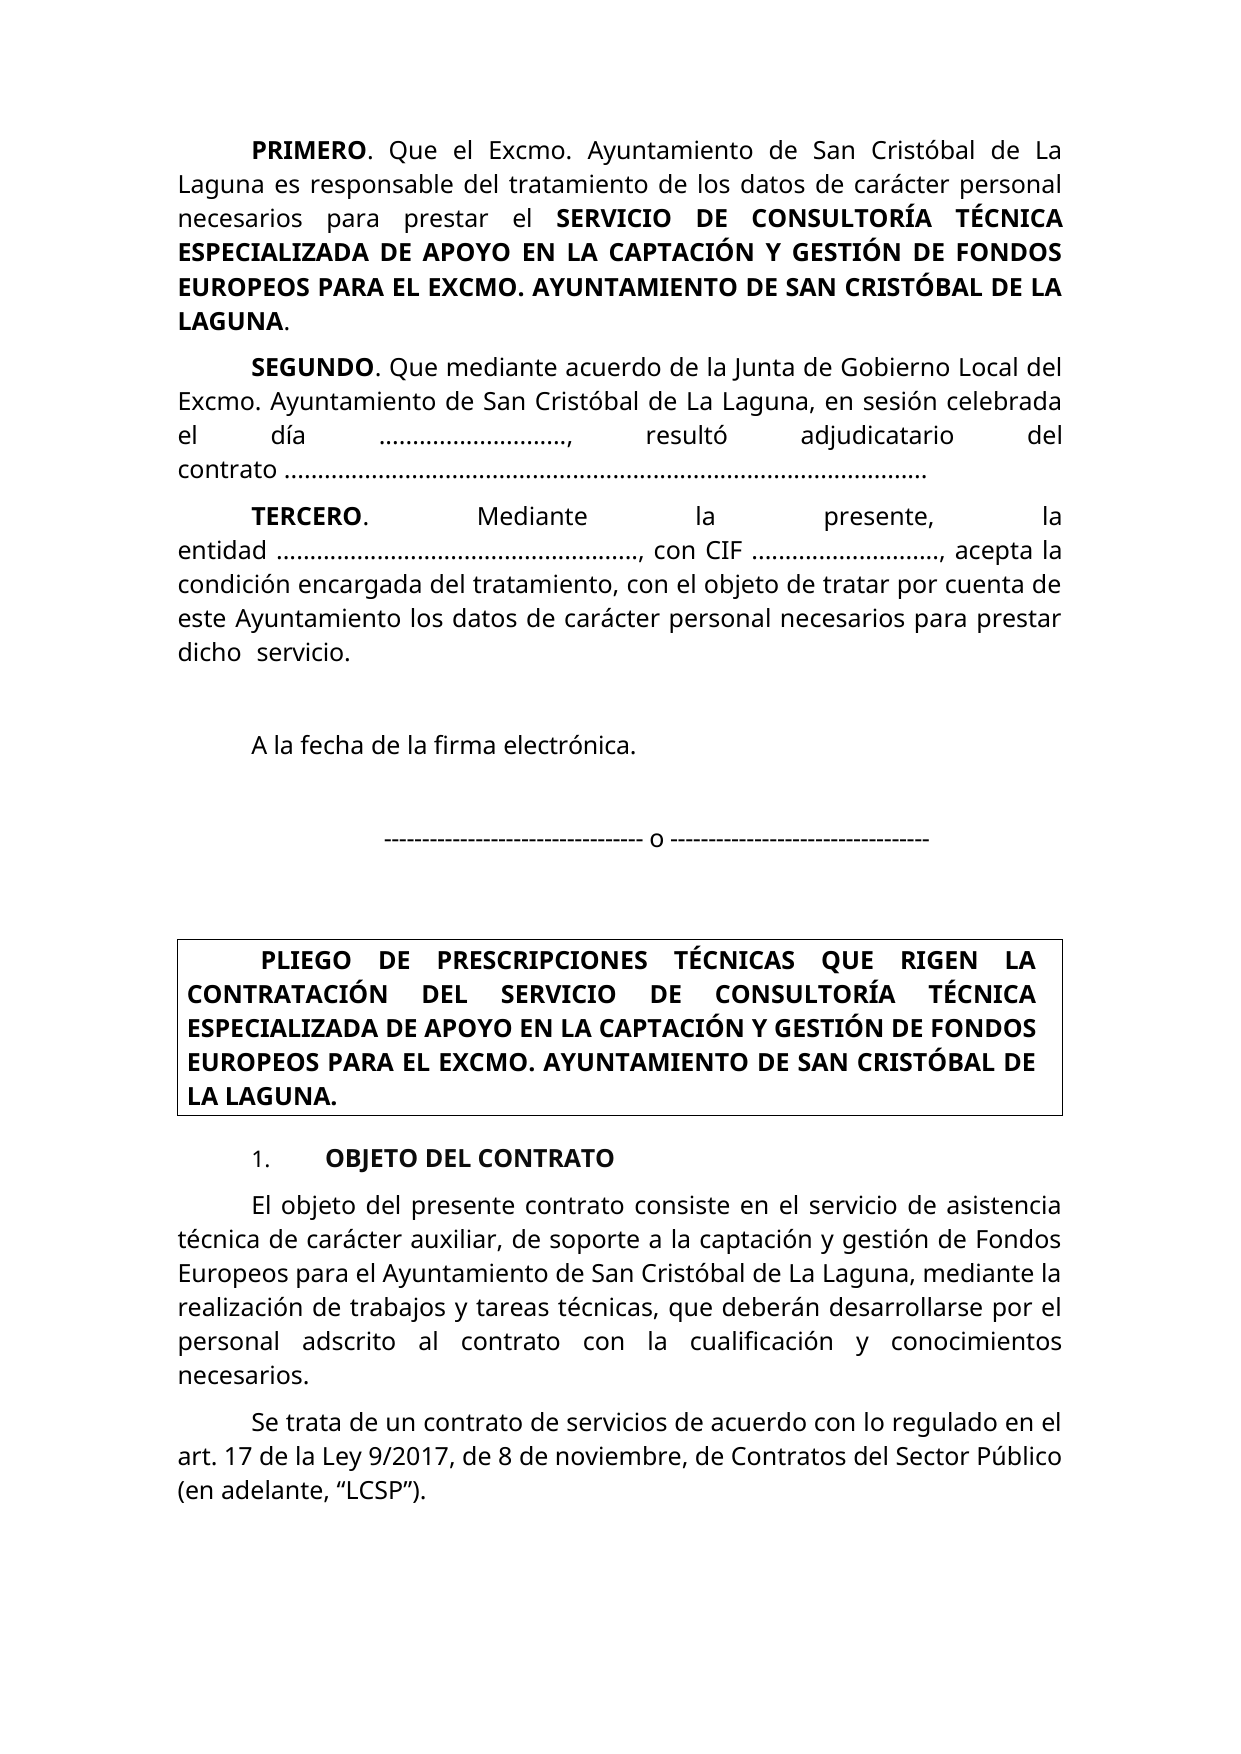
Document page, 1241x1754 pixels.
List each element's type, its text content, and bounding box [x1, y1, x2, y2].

list OBJETO DEL CONTRATO [177, 1141, 1063, 1175]
text SEGUNDO. Que mediante acuerdo de la Junta de Gobierno Local del Excmo. Ayuntamiento de San Cristóbal de La Laguna, en sesión celebrada el día ............................, resultó adjudicatario del contrato ................................................................................................ [177, 350, 1063, 486]
text PRIMERO. Que el Excmo. Ayuntamiento de San Cristóbal de La Laguna es responsable del tratamiento de los datos de carácter personal necesarios para prestar el SERVICIO DE CONSULTORÍA TÉCNICA ESPECIALIZADA DE APOYO EN LA CAPTACIÓN Y GESTIÓN DE FONDOS EUROPEOS PARA EL EXCMO. AYUNTAMIENTO DE SAN CRISTÓBAL DE LA LAGUNA. [177, 133, 1063, 337]
text TERCERO. Mediante la presente, la entidad ......................................................, con CIF ............................, acepta la condición encargada del tratamiento, con el objeto de tratar por cuenta de este Ayuntamiento los datos de carácter personal necesarios para prestar dicho servicio. [177, 498, 1063, 669]
text ---------------------------------- o ---------------------------------- [177, 821, 1063, 855]
text Se trata de un contrato de servicios de acuerdo con lo regulado en el art. 17 de la Ley 9/2017, de 8 de noviembre, de Contratos del Sector Público (en adelante, “LCSP”). [177, 1404, 1063, 1506]
text PLIEGO DE PRESCRIPCIONES TÉCNICAS QUE RIGEN LA CONTRATACIÓN DEL SERVICIO DE CONSULTORÍA TÉCNICA ESPECIALIZADA DE APOYO EN LA CAPTACIÓN Y GESTIÓN DE FONDOS EUROPEOS PARA EL EXCMO. AYUNTAMIENTO DE SAN CRISTÓBAL DE LA LAGUNA. [178, 940, 1062, 1115]
text El objeto del presente contrato consiste en el servicio de asistencia técnica de carácter auxiliar, de soporte a la captación y gestión de Fondos Europeos para el Ayuntamiento de San Cristóbal de La Laguna, mediante la realización de trabajos y tareas técnicas, que deberán desarrollarse por el personal adscrito al contrato con la cualificación y conocimientos necesarios. [177, 1187, 1063, 1392]
text A la fecha de la firma electrónica. [177, 728, 1063, 762]
